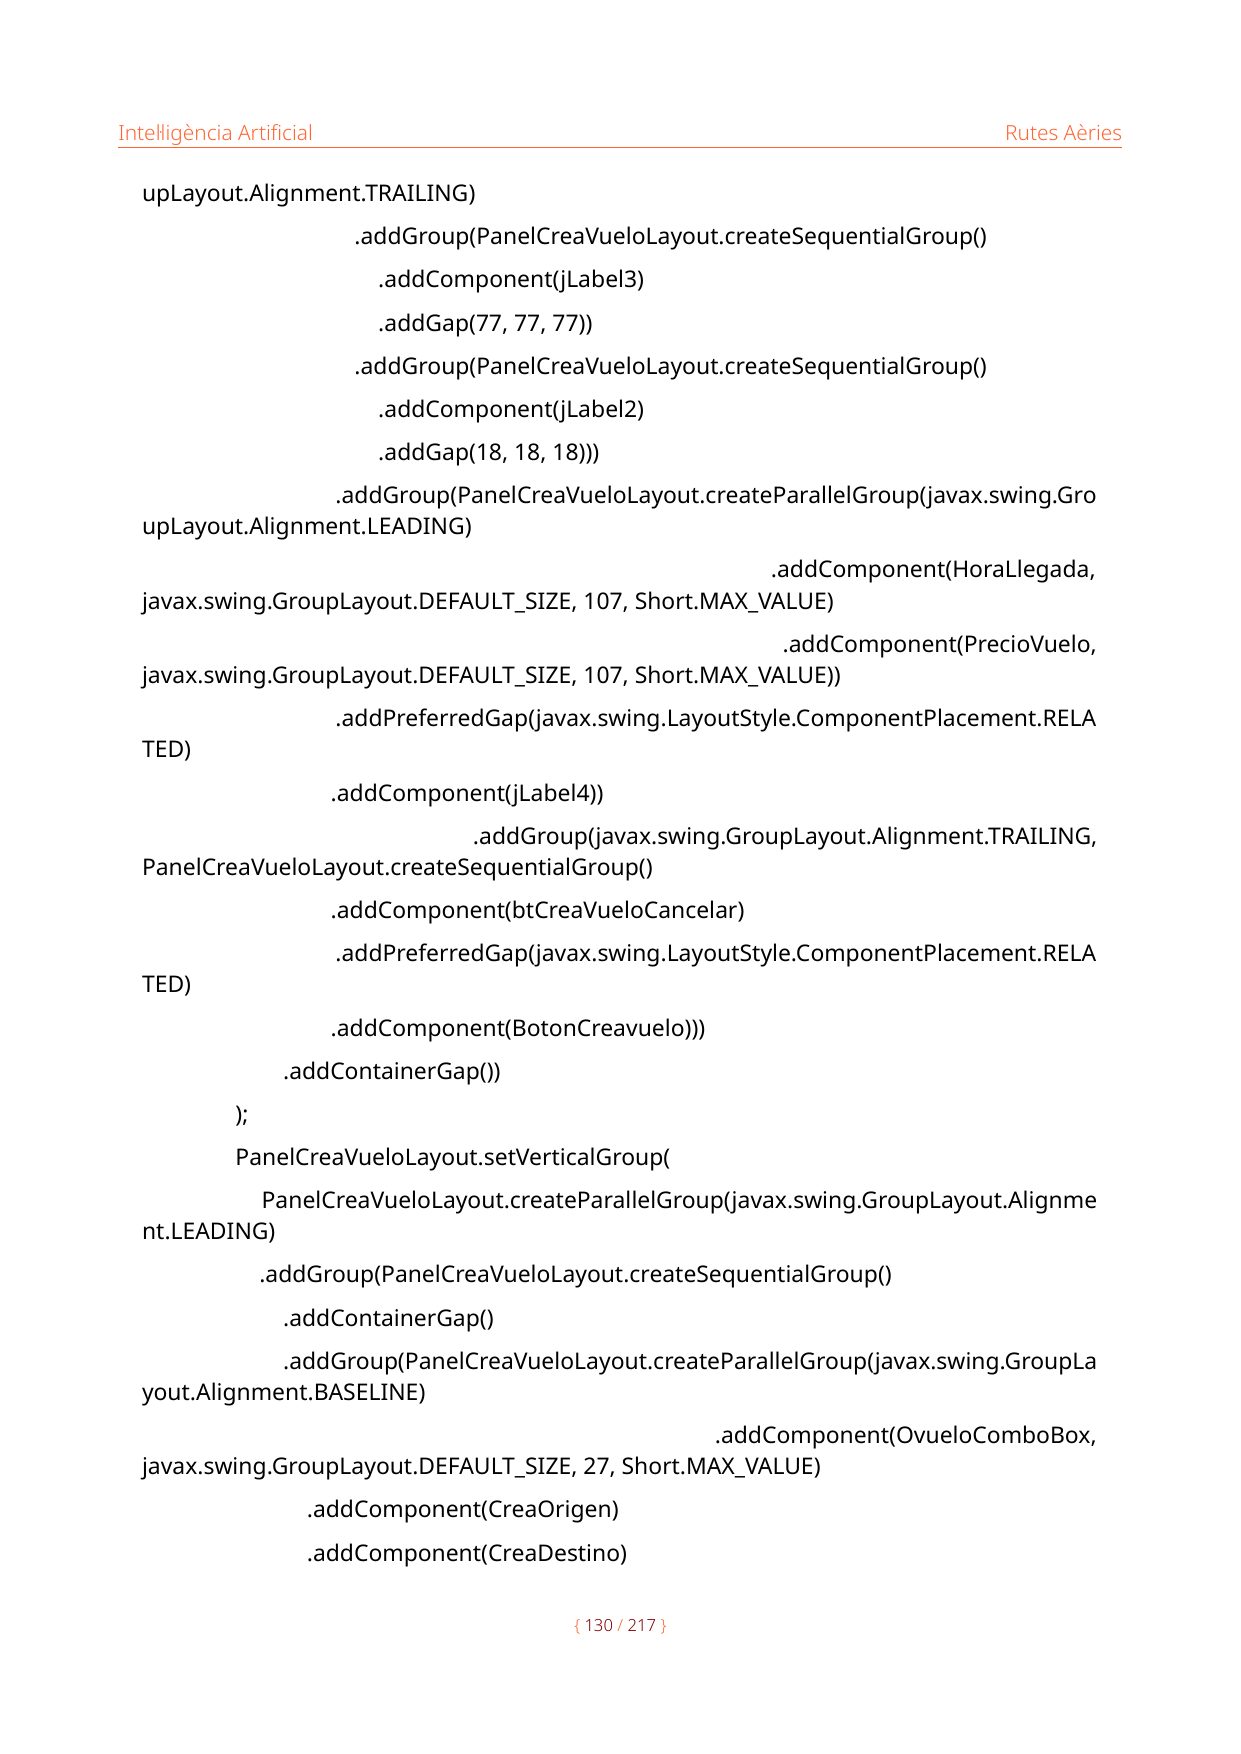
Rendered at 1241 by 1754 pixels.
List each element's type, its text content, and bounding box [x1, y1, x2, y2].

text .addGroup(javax.swing.GroupLayout.Alignment.TRAILING, PanelCreaVueloLayout.createSequentialGroup() [142, 819, 1098, 882]
text .addComponent(CreaOrigen) [142, 1493, 1098, 1524]
text .addGroup(PanelCreaVueloLayout.createSequentialGroup() [142, 220, 1098, 251]
text .addComponent(jLabel3) [142, 263, 1098, 294]
text .addComponent(jLabel4)) [142, 776, 1098, 808]
text .addGroup(PanelCreaVueloLayout.createParallelGroup(javax.swing.GroupLayout.Alignment.BASELINE) [142, 1344, 1098, 1407]
text .addComponent(HoraLlegada, javax.swing.GroupLayout.DEFAULT_SIZE, 107, Short.MAX_VALUE) [142, 553, 1098, 616]
text upLayout.Alignment.TRAILING) [142, 177, 1098, 208]
text .addComponent(CreaDestino) [142, 1536, 1098, 1568]
text ); [142, 1098, 1098, 1129]
text .addPreferredGap(javax.swing.LayoutStyle.ComponentPlacement.RELATED) [142, 702, 1098, 764]
text .addComponent(BotonCreavuelo))) [142, 1011, 1098, 1043]
text .addGap(77, 77, 77)) [142, 306, 1098, 338]
text .addPreferredGap(javax.swing.LayoutStyle.ComponentPlacement.RELATED) [142, 937, 1098, 999]
text PanelCreaVueloLayout.setVerticalGroup( [142, 1141, 1098, 1172]
text .addContainerGap() [142, 1301, 1098, 1333]
text .addGap(18, 18, 18))) [142, 436, 1098, 467]
text .addComponent(OvueloComboBox, javax.swing.GroupLayout.DEFAULT_SIZE, 27, Short.MAX_VALUE) [142, 1419, 1098, 1481]
text .addComponent(btCreaVueloCancelar) [142, 894, 1098, 925]
text .addGroup(PanelCreaVueloLayout.createSequentialGroup() [142, 1258, 1098, 1289]
text .addGroup(PanelCreaVueloLayout.createParallelGroup(javax.swing.GroupLayout.Alignment.LEADING) [142, 479, 1098, 541]
text .addGroup(PanelCreaVueloLayout.createSequentialGroup() [142, 349, 1098, 381]
text .addContainerGap()) [142, 1054, 1098, 1086]
text PanelCreaVueloLayout.createParallelGroup(javax.swing.GroupLayout.Alignment.LEADING) [142, 1184, 1098, 1246]
text .addComponent(PrecioVuelo, javax.swing.GroupLayout.DEFAULT_SIZE, 107, Short.MAX_VALUE)) [142, 628, 1098, 690]
text .addComponent(jLabel2) [142, 393, 1098, 424]
